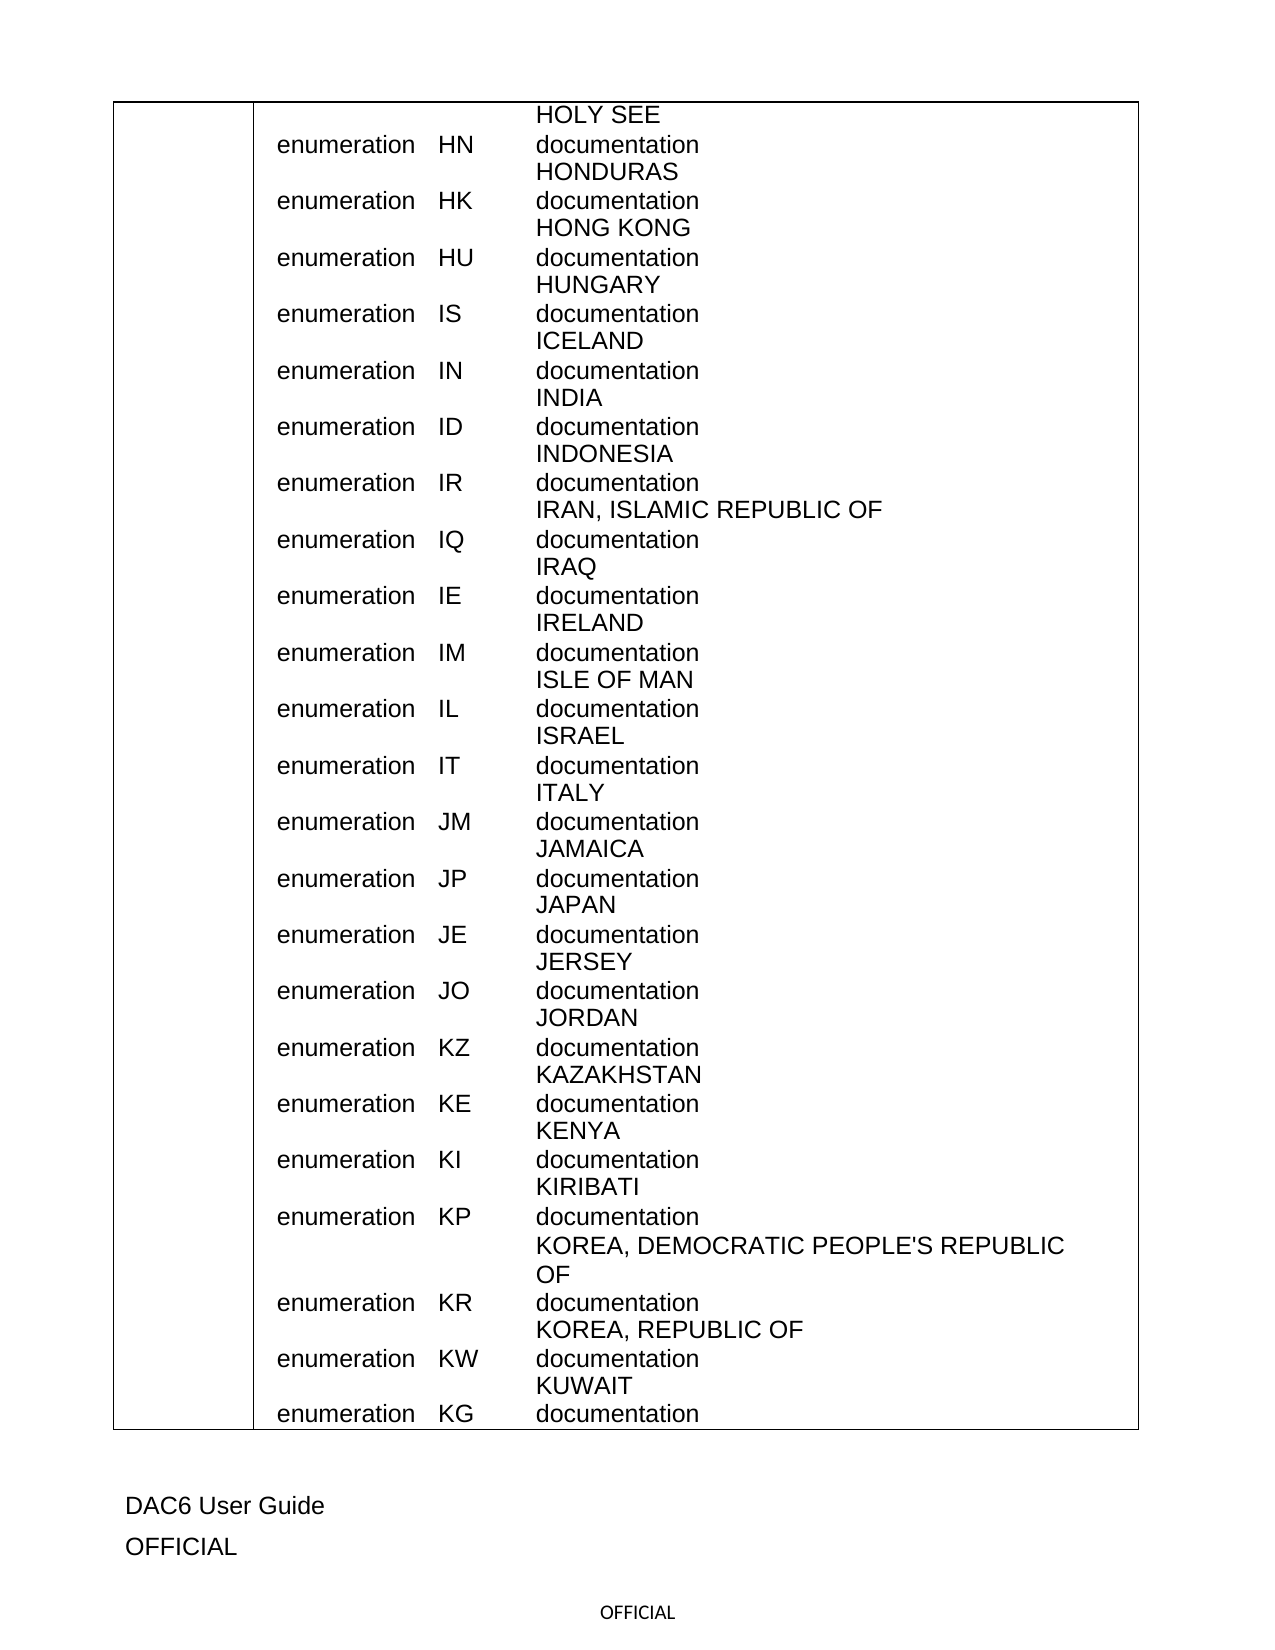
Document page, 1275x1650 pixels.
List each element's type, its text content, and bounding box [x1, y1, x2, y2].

table_cell IL [426, 694, 506, 751]
table_cell documentation ICELAND [506, 299, 1138, 356]
table_cell documentation KIRIBATI [506, 1146, 1138, 1202]
table_cell documentation KOREA, REPUBLIC OF [506, 1289, 1138, 1345]
table_cell documentation KUWAIT [506, 1345, 1138, 1401]
table_cell IS [426, 299, 506, 356]
table_cell enumeration [254, 130, 426, 186]
table_cell enumeration [254, 1345, 426, 1401]
table_cell enumeration [254, 751, 426, 807]
table_cell documentation JORDAN [506, 977, 1138, 1033]
table_cell KI [426, 1146, 506, 1202]
table_cell documentation KENYA [506, 1089, 1138, 1146]
table_cell HN [426, 130, 506, 186]
table_header HOLY SEE [506, 103, 1138, 130]
table_cell enumeration [254, 694, 426, 751]
table_cell documentation KAZAKHSTAN [506, 1033, 1138, 1089]
table_cell enumeration [254, 864, 426, 920]
table_cell IT [426, 751, 506, 807]
table_cell enumeration [254, 299, 426, 356]
table_header [114, 103, 253, 1429]
table_cell HK [426, 186, 506, 243]
table_cell IN [426, 356, 506, 412]
table_cell KW [426, 1345, 506, 1401]
table_cell documentation HONDURAS [506, 130, 1138, 186]
table_cell IM [426, 638, 506, 694]
table_cell documentation IRELAND [506, 581, 1138, 638]
table_cell enumeration [254, 412, 426, 469]
table_cell documentation ISRAEL [506, 694, 1138, 751]
table_cell IE [426, 581, 506, 638]
table_cell KZ [426, 1033, 506, 1089]
table_cell enumeration [254, 1089, 426, 1146]
table_cell enumeration [254, 581, 426, 638]
table_cell enumeration [254, 469, 426, 525]
table_cell enumeration [254, 243, 426, 299]
table_cell documentation HONG KONG [506, 186, 1138, 243]
table_cell IQ [426, 525, 506, 581]
table_header [254, 103, 426, 130]
table_cell enumeration [254, 1401, 426, 1429]
table_cell documentation [506, 1401, 1138, 1429]
table_cell documentation ISLE OF MAN [506, 638, 1138, 694]
table_cell enumeration [254, 525, 426, 581]
table_cell enumeration [254, 356, 426, 412]
table_cell documentation ITALY [506, 751, 1138, 807]
table_cell IR [426, 469, 506, 525]
table_cell documentation INDONESIA [506, 412, 1138, 469]
table_cell documentation IRAQ [506, 525, 1138, 581]
table_cell JM [426, 807, 506, 864]
table_cell enumeration [254, 977, 426, 1033]
table_cell JE [426, 920, 506, 977]
table_cell KP [426, 1202, 506, 1288]
table_cell enumeration [254, 186, 426, 243]
table_cell documentation JAPAN [506, 864, 1138, 920]
table_cell JP [426, 864, 506, 920]
table_cell JO [426, 977, 506, 1033]
table_cell documentation IRAN, ISLAMIC REPUBLIC OF [506, 469, 1138, 525]
table_cell documentation KOREA, DEMOCRATIC PEOPLE'S REPUBLIC OF [506, 1202, 1138, 1288]
table_cell enumeration [254, 1202, 426, 1288]
table_header [426, 103, 506, 130]
table_cell documentation JAMAICA [506, 807, 1138, 864]
table_cell documentation INDIA [506, 356, 1138, 412]
table_cell documentation HUNGARY [506, 243, 1138, 299]
table_cell KR [426, 1289, 506, 1345]
table_cell enumeration [254, 1146, 426, 1202]
table_cell enumeration [254, 920, 426, 977]
table_cell enumeration [254, 638, 426, 694]
table_cell enumeration [254, 1033, 426, 1089]
table_cell HU [426, 243, 506, 299]
table_cell enumeration [254, 807, 426, 864]
table_cell KE [426, 1089, 506, 1146]
table_cell enumeration [254, 1289, 426, 1345]
table_cell documentation JERSEY [506, 920, 1138, 977]
table_cell ID [426, 412, 506, 469]
table_cell KG [426, 1401, 506, 1429]
